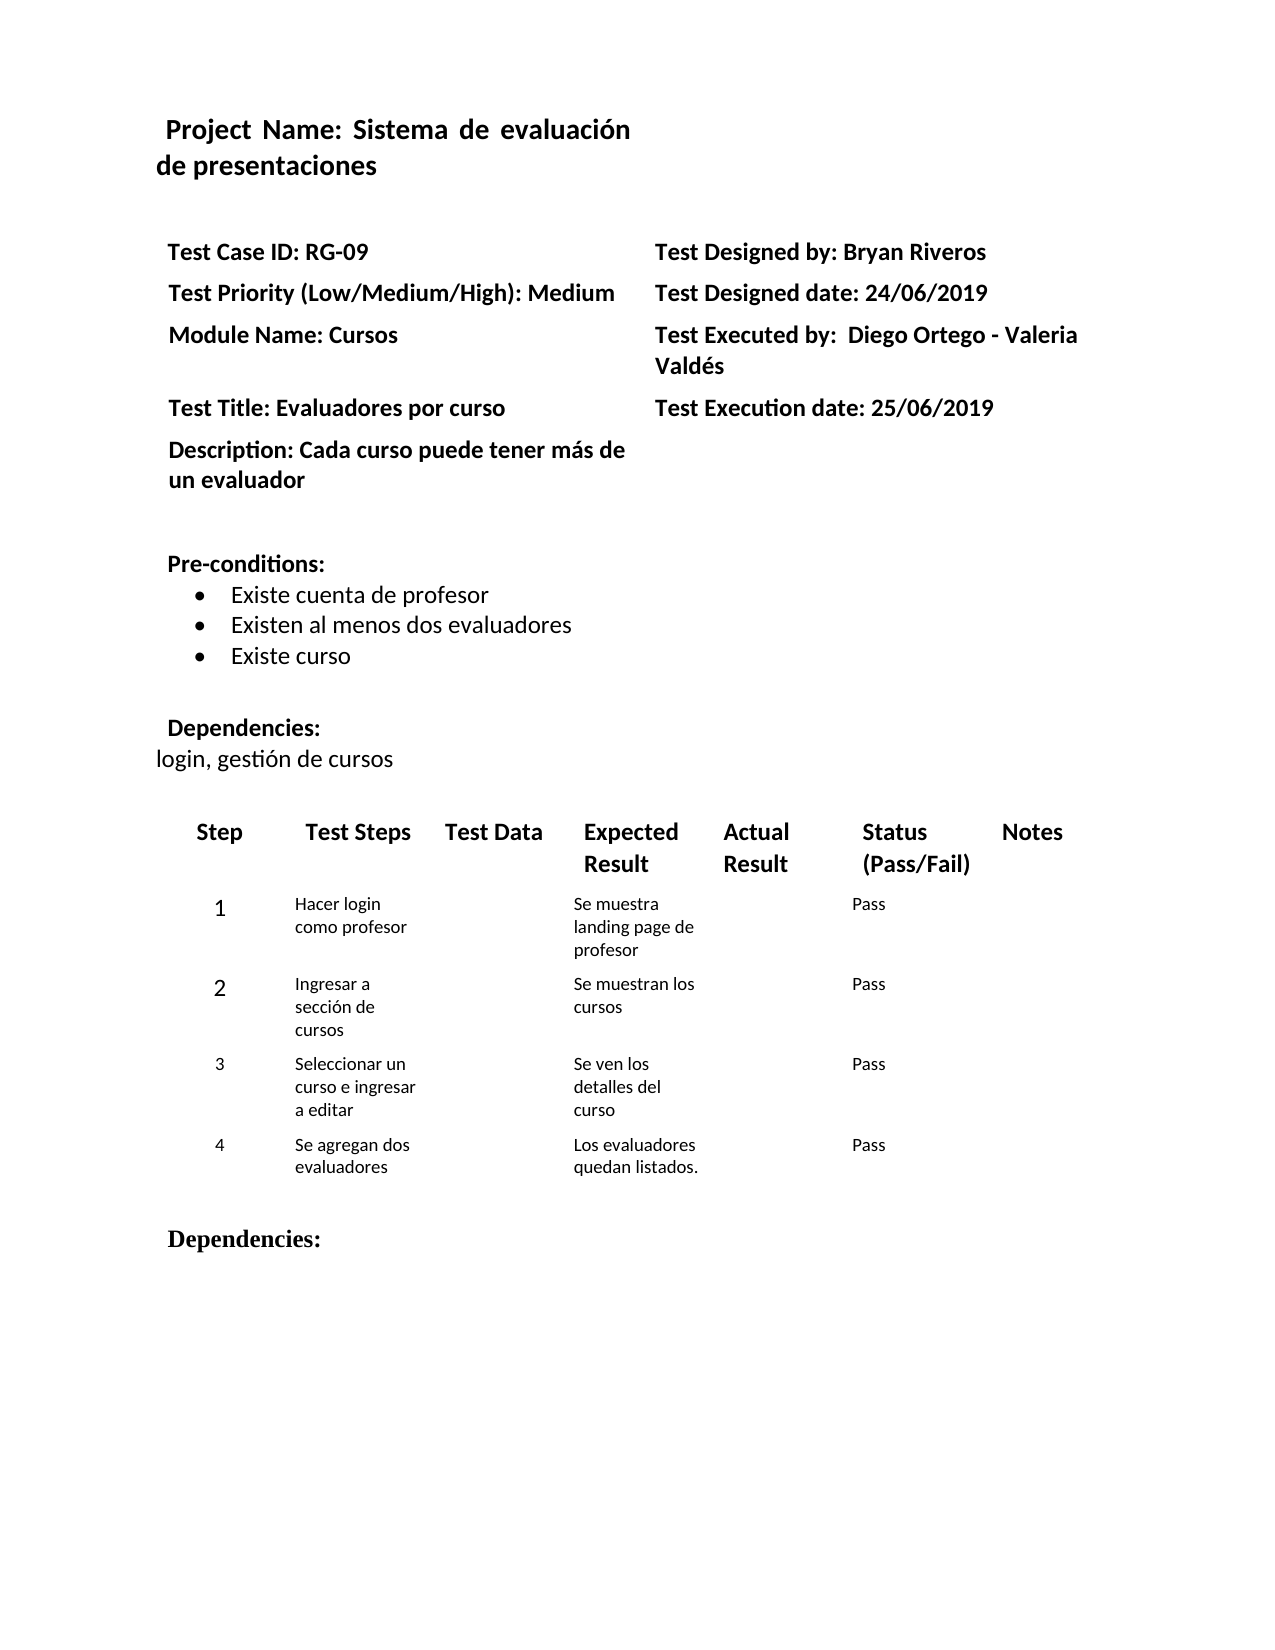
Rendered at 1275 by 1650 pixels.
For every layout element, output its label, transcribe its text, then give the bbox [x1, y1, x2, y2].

table_cell [429, 886, 568, 967]
table_cell Test Title: Evaluadores por curso [150, 386, 637, 428]
table_header Test Data [429, 810, 568, 886]
table_cell Module Name: Cursos [150, 314, 637, 386]
table_cell [707, 967, 846, 1047]
table_cell Se ven los detalles del curso [568, 1047, 707, 1127]
table_header Project Name: Sistema de evaluación de presentaciones [150, 105, 637, 188]
table_cell Pass [846, 1127, 986, 1184]
table_cell [429, 1127, 568, 1184]
table_cell Los evaluadores quedan listados. [568, 1127, 707, 1184]
table_cell Test Designed by: Bryan Riveros [638, 230, 1125, 272]
table_cell Ingresar a sección de cursos [289, 967, 428, 1047]
table_cell [707, 1047, 846, 1127]
table_cell [150, 188, 637, 230]
table_cell Description: Cada curso puede tener más de un evaluador [150, 428, 637, 501]
table_cell 3 [150, 1047, 289, 1127]
table_header Status (Pass/Fail) [846, 810, 986, 886]
table_cell Se muestra landing page de profesor [568, 886, 707, 967]
table_cell [429, 1047, 568, 1127]
table_cell Test Execution date: 25/06/2019 [638, 386, 1125, 428]
table_header Step [150, 810, 289, 886]
table_cell Pre-conditions: Existe cuenta de profesor Existen al menos dos evaluadores Existe curso [150, 543, 637, 707]
table_cell Pass [846, 967, 986, 1047]
table_cell Test Priority (Low/Medium/High): Medium [150, 272, 637, 314]
table_header Actual Result [707, 810, 846, 886]
table_header Dependencies: [150, 1218, 1125, 1258]
table_cell Dependencies: login, gestión de cursos [150, 707, 637, 779]
table_header Test Steps [289, 810, 428, 886]
table_cell [429, 967, 568, 1047]
table_cell Pass [846, 1047, 986, 1127]
table_cell Test Designed date: 24/06/2019 [638, 272, 1125, 314]
table_cell [707, 1127, 846, 1184]
table_cell [638, 501, 1125, 543]
table_cell [986, 1127, 1125, 1184]
table_cell 1 [150, 886, 289, 967]
table_cell Test Case ID: RG-09 [150, 230, 637, 272]
table_cell [986, 967, 1125, 1047]
table_cell 4 [150, 1127, 289, 1184]
table_cell Test Executed by: Diego Ortego - Valeria Valdés [638, 314, 1125, 386]
table_cell Hacer login como profesor [289, 886, 428, 967]
table_cell [986, 886, 1125, 967]
table_cell [986, 1047, 1125, 1127]
table_cell [150, 501, 637, 543]
table_cell Se muestran los cursos [568, 967, 707, 1047]
table_cell [707, 886, 846, 967]
table_header Notes [986, 810, 1125, 886]
table_cell Pass [846, 886, 986, 967]
table_cell Se agregan dos evaluadores [289, 1127, 428, 1184]
table_cell Seleccionar un curso e ingresar a editar [289, 1047, 428, 1127]
table_cell 2 [150, 967, 289, 1047]
table_header Expected Result [568, 810, 707, 886]
